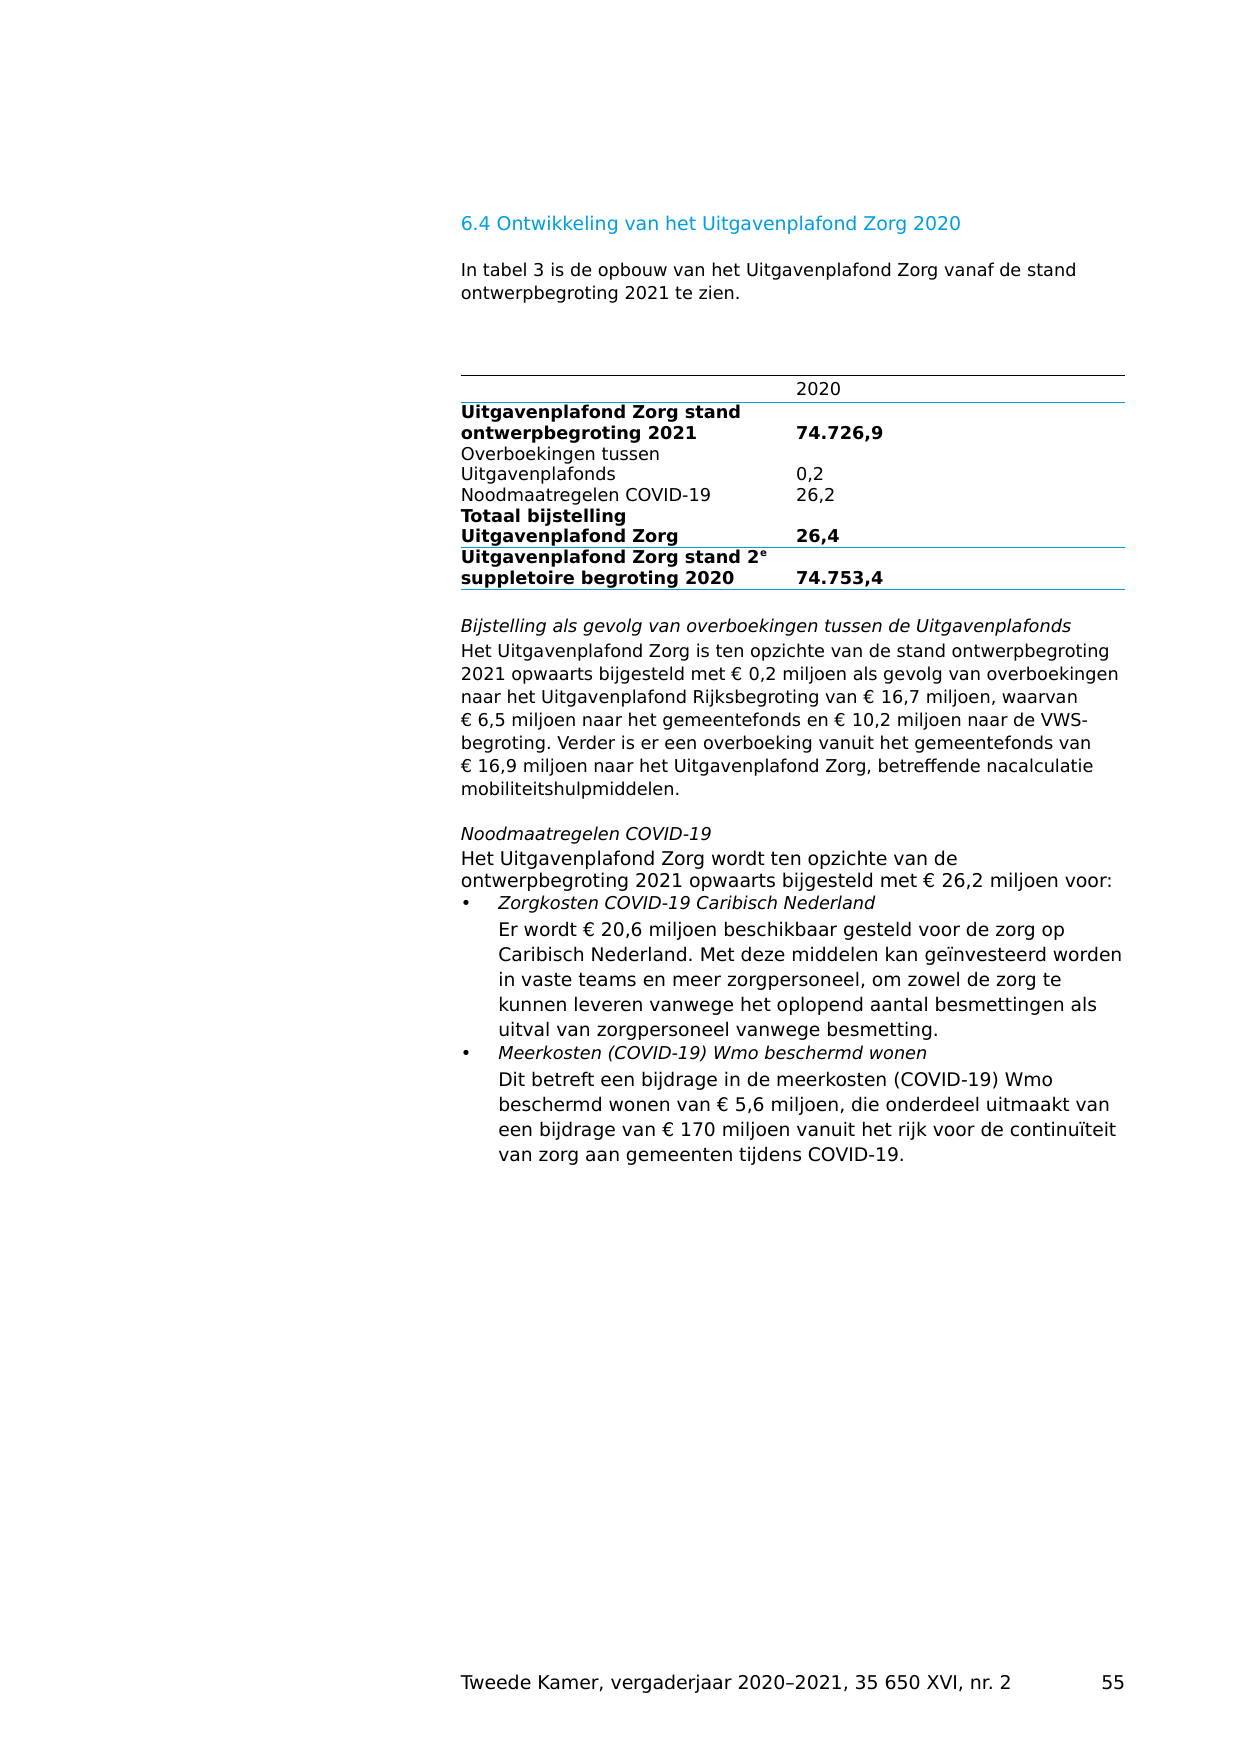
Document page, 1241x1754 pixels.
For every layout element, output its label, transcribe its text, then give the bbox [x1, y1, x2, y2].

text Het Uitgavenplafond Zorg wordt ten opzichte van de ontwerpbegroting 2021 opwaarts bijgesteld met € 26,2 miljoen voor: [461, 847, 1125, 891]
list Dit betreft een bijdrage in de meerkosten (COVID-19) Wmo beschermd wonen van € 5,6 miljoen, die onderdeel uitmaakt van een bijdrage van € 170 miljoen vanuit het rijk voor de continuïteit van zorg aan gemeenten tijdens COVID-19. [461, 1066, 1125, 1166]
table_cell 0,2 [793, 444, 1125, 485]
table_header Tabel 3 Ontwikkeling van het Uitgavenplafond Zorg 2020 (bedragen x € 1 miljoen) [461, 327, 1125, 375]
list Er wordt € 20,6 miljoen beschikbaar gesteld voor de zorg op Caribisch Nederland. Met deze middelen kan geïnvesteerd worden in vaste teams en meer zorgpersoneel, om zowel de zorg te kunnen leveren vanwege het oplopend aantal besmettingen als uitval van zorgpersoneel vanwege besmetting. [461, 916, 1125, 1041]
text In tabel 3 is de opbouw van het Uitgavenplafond Zorg vanaf de stand ontwerpbegroting 2021 te zien. [461, 258, 1125, 304]
table_cell Uitgavenplafond Zorg stand ontwerpbegroting 2021 [461, 403, 793, 444]
text Het Uitgavenplafond Zorg is ten opzichte van de stand ontwerpbegroting 2021 opwaarts bijgesteld met € 0,2 miljoen als gevolg van overboekingen naar het Uitgavenplafond Rijksbegroting van € 16,7 miljoen, waarvan € 6,5 miljoen naar het gemeentefonds en € 10,2 miljoen naar de VWS-begroting. Verder is er een overboeking vanuit het gemeentefonds van € 16,9 miljoen naar het Uitgavenplafond Zorg, betreffende nacalculatie mobiliteitshulpmiddelen. [461, 639, 1125, 799]
table_cell Totaal bijstelling Uitgavenplafond Zorg [461, 506, 793, 547]
table_cell Noodmaatregelen COVID-19 [461, 485, 793, 506]
table_cell 26,2 [793, 485, 1125, 506]
table_cell Uitgavenplafond Zorg stand 2e suppletoire begroting 2020 [461, 548, 793, 589]
text Bijstelling als gevolg van overboekingen tussen de Uitgavenplafonds [461, 614, 1125, 637]
table_cell Overboekingen tussen Uitgavenplafonds [461, 444, 793, 485]
table_cell [461, 376, 793, 402]
table_cell 2020 [793, 376, 1125, 402]
table_cell 26,4 [793, 506, 1125, 547]
text Noodmaatregelen COVID-19 [461, 822, 1125, 845]
list Zorgkosten COVID-19 Caribisch Nederland [461, 891, 1125, 914]
title 6.4 Ontwikkeling van het Uitgavenplafond Zorg 2020 [461, 213, 1125, 235]
list Meerkosten (COVID-19) Wmo beschermd wonen [461, 1041, 1125, 1064]
table_cell 74.753,4 [793, 548, 1125, 589]
table_cell 74.726,9 [793, 403, 1125, 444]
